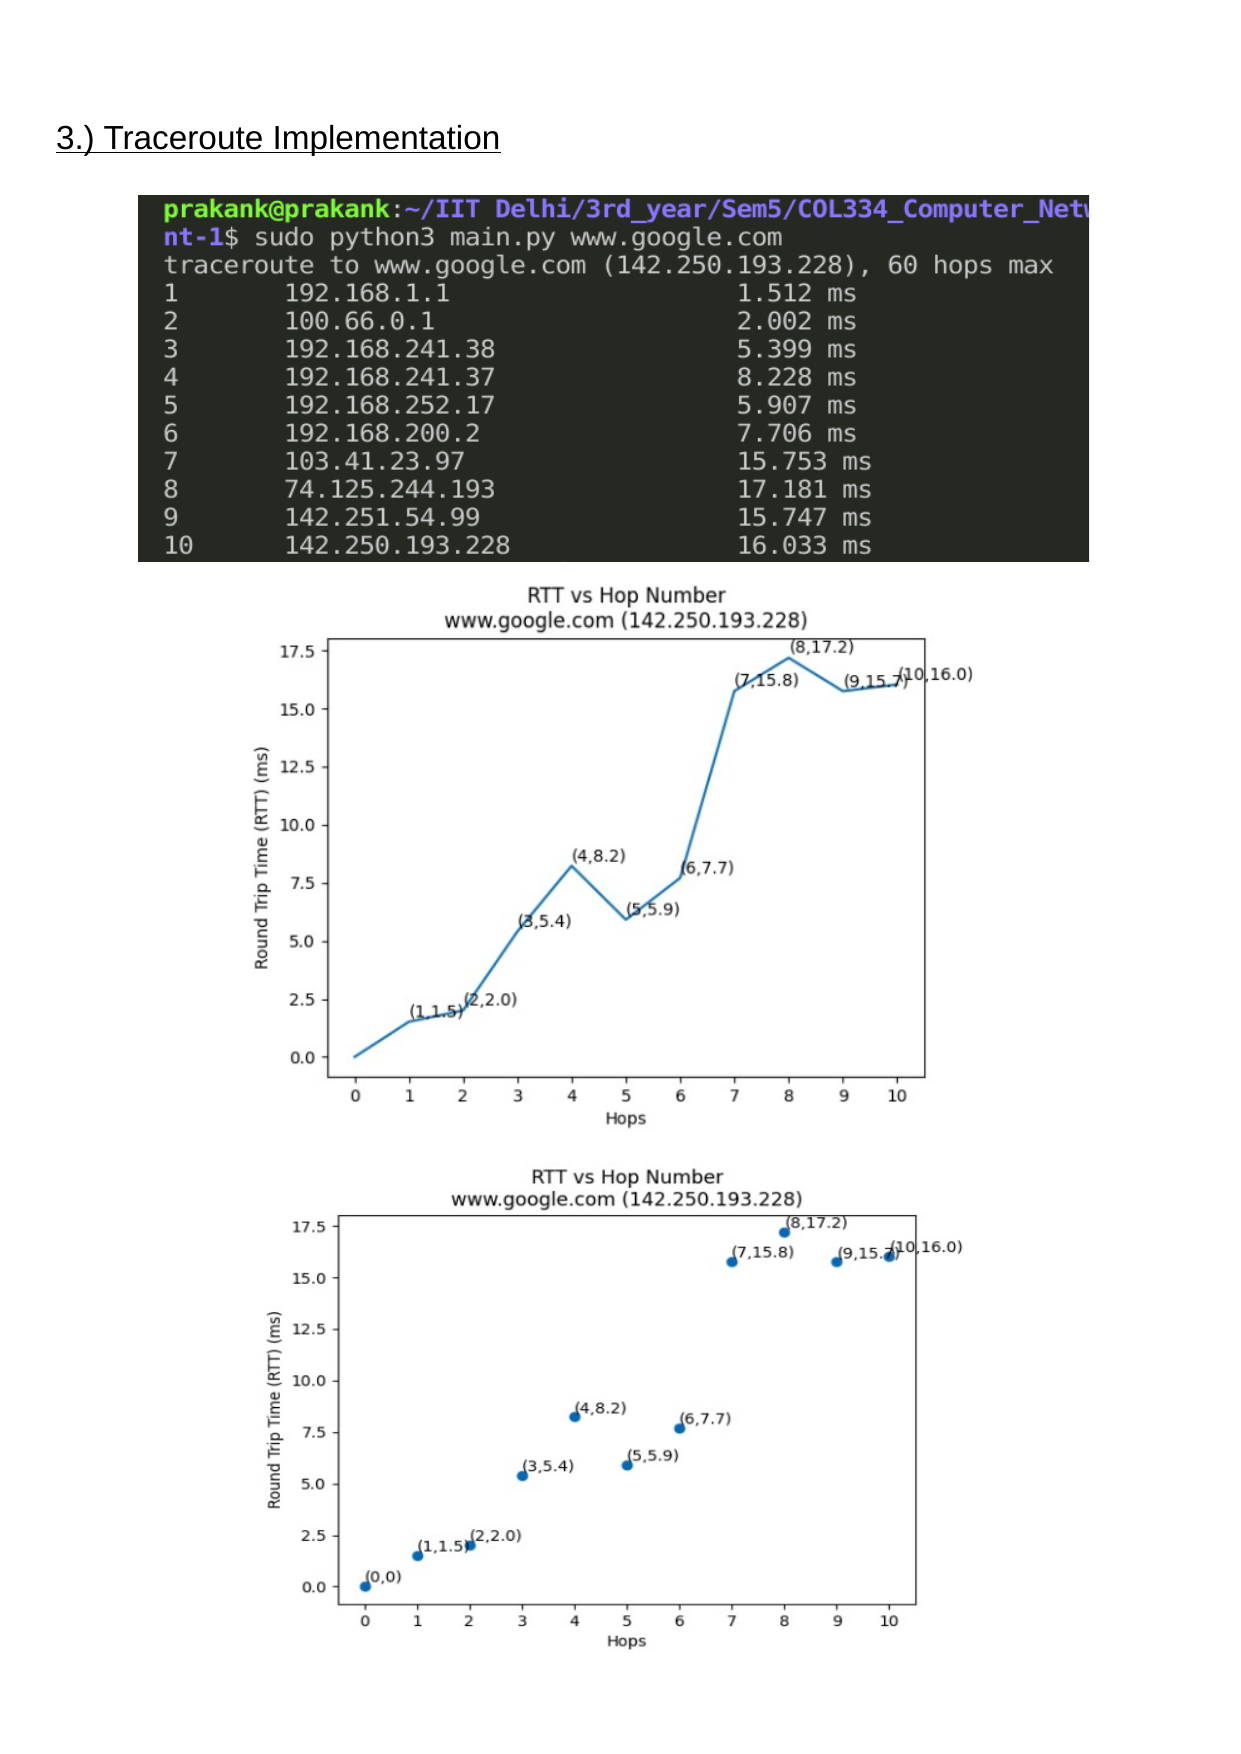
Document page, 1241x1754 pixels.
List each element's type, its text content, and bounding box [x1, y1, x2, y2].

picture [250, 1157, 984, 1657]
picture [138, 195, 1090, 562]
text 3.) Traceroute Implementation [56, 118, 1172, 157]
picture [242, 584, 973, 1131]
